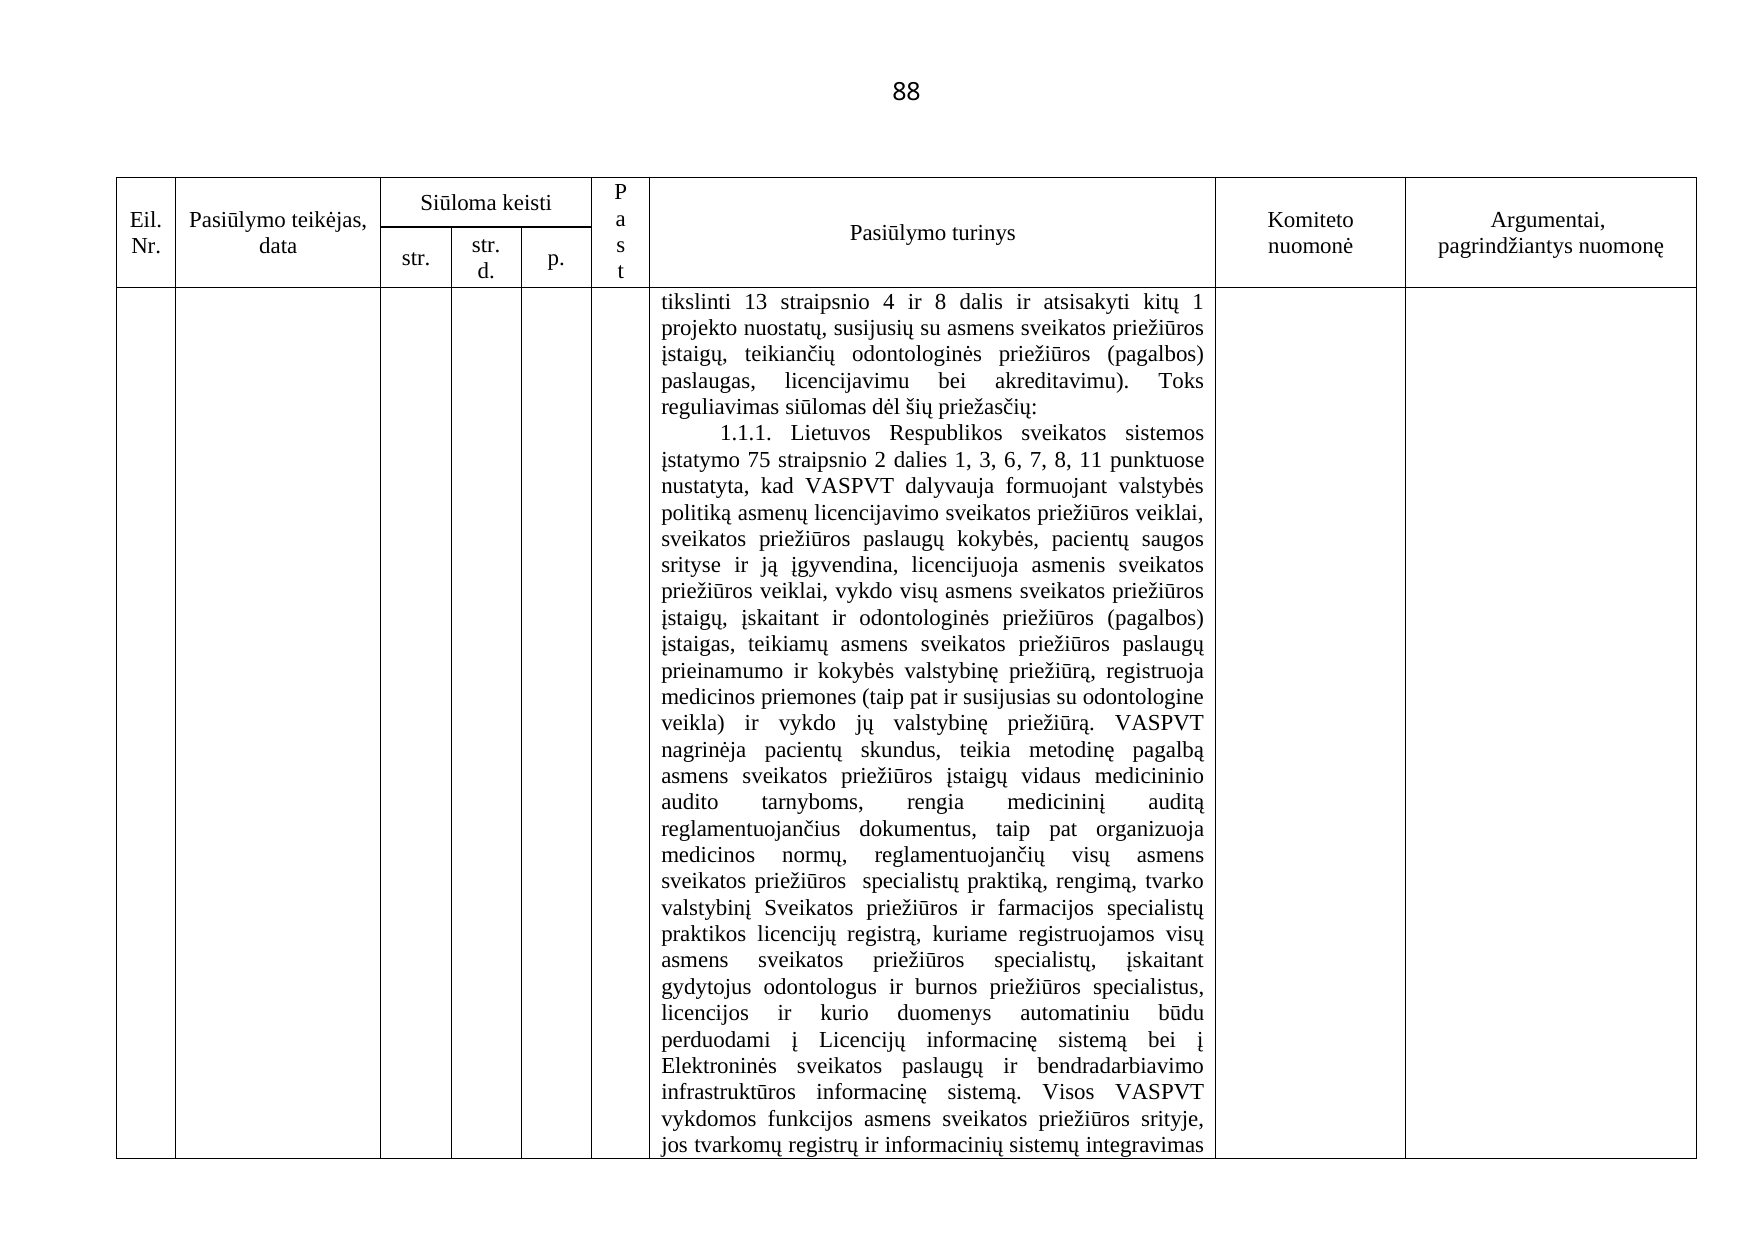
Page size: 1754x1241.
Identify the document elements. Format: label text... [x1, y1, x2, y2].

table_cell [117, 288, 175, 1157]
table_header Siūloma keisti [381, 178, 591, 226]
table_cell p. [522, 228, 591, 287]
table_header Pastabos [592, 178, 649, 287]
table_cell tikslinti 13 straipsnio 4 ir 8 dalis ir atsisakyti kitų 1 projekto nuostatų, susijusių su asmens sveikatos priežiūros įstaigų, teikiančių odontologinės priežiūros (pagalbos) paslaugas, licencijavimu bei akreditavimu). Toks reguliavimas siūlomas dėl šių priežasčių: 1.1.1. Lietuvos Respublikos sveikatos sistemos įstatymo 75 straipsnio 2 dalies 1, 3, 6, 7, 8, 11 punktuose nustatyta, kad VASPVT dalyvauja formuojant valstybės politiką asmenų licencijavimo sveikatos priežiūros veiklai, sveikatos priežiūros paslaugų kokybės, pacientų saugos srityse ir ją įgyvendina, licencijuoja asmenis sveikatos priežiūros veiklai, vykdo visų asmens sveikatos priežiūros įstaigų, įskaitant ir odontologinės priežiūros (pagalbos) įstaigas, teikiamų asmens sveikatos priežiūros paslaugų prieinamumo ir kokybės valstybinę priežiūrą, registruoja medicinos priemones (taip pat ir susijusias su odontologine veikla) ir vykdo jų valstybinę priežiūrą. VASPVT nagrinėja pacientų skundus, teikia metodinę pagalbą asmens sveikatos priežiūros įstaigų vidaus medicininio audito tarnyboms, rengia medicininį auditą reglamentuojančius dokumentus, taip pat organizuoja medicinos normų, reglamentuojančių visų asmens sveikatos priežiūros specialistų praktiką, rengimą, tvarko valstybinį Sveikatos priežiūros ir farmacijos specialistų praktikos licencijų registrą, kuriame registruojamos visų asmens sveikatos priežiūros specialistų, įskaitant gydytojus odontologus ir burnos priežiūros specialistus, licencijos ir kurio duomenys automatiniu būdu perduodami į Licencijų informacinę sistemą bei į Elektroninės sveikatos paslaugų ir bendradarbiavimo infrastruktūros informacinę sistemą. Visos VASPVT vykdomos funkcijos asmens sveikatos priežiūros srityje, jos tvarkomų registrų ir informacinių sistemų integravimas [650, 288, 1215, 1157]
table_cell [176, 288, 380, 1157]
table_header Pasiūlymo turinys [650, 178, 1215, 287]
table_header Pasiūlymo teikėjas, data [176, 178, 380, 287]
table_cell [381, 288, 451, 1157]
table_cell [1216, 288, 1405, 1157]
table_header Argumentai, pagrindžiantys nuomonę [1406, 178, 1696, 287]
table_cell [452, 288, 521, 1157]
table_header Komiteto nuomonė [1216, 178, 1405, 287]
table_cell [522, 288, 591, 1157]
table_cell str. d. [452, 228, 521, 287]
table_cell str. [381, 228, 451, 287]
table_header Eil. Nr. [117, 178, 175, 287]
table_cell [1406, 288, 1696, 1157]
table_cell [592, 288, 649, 1157]
